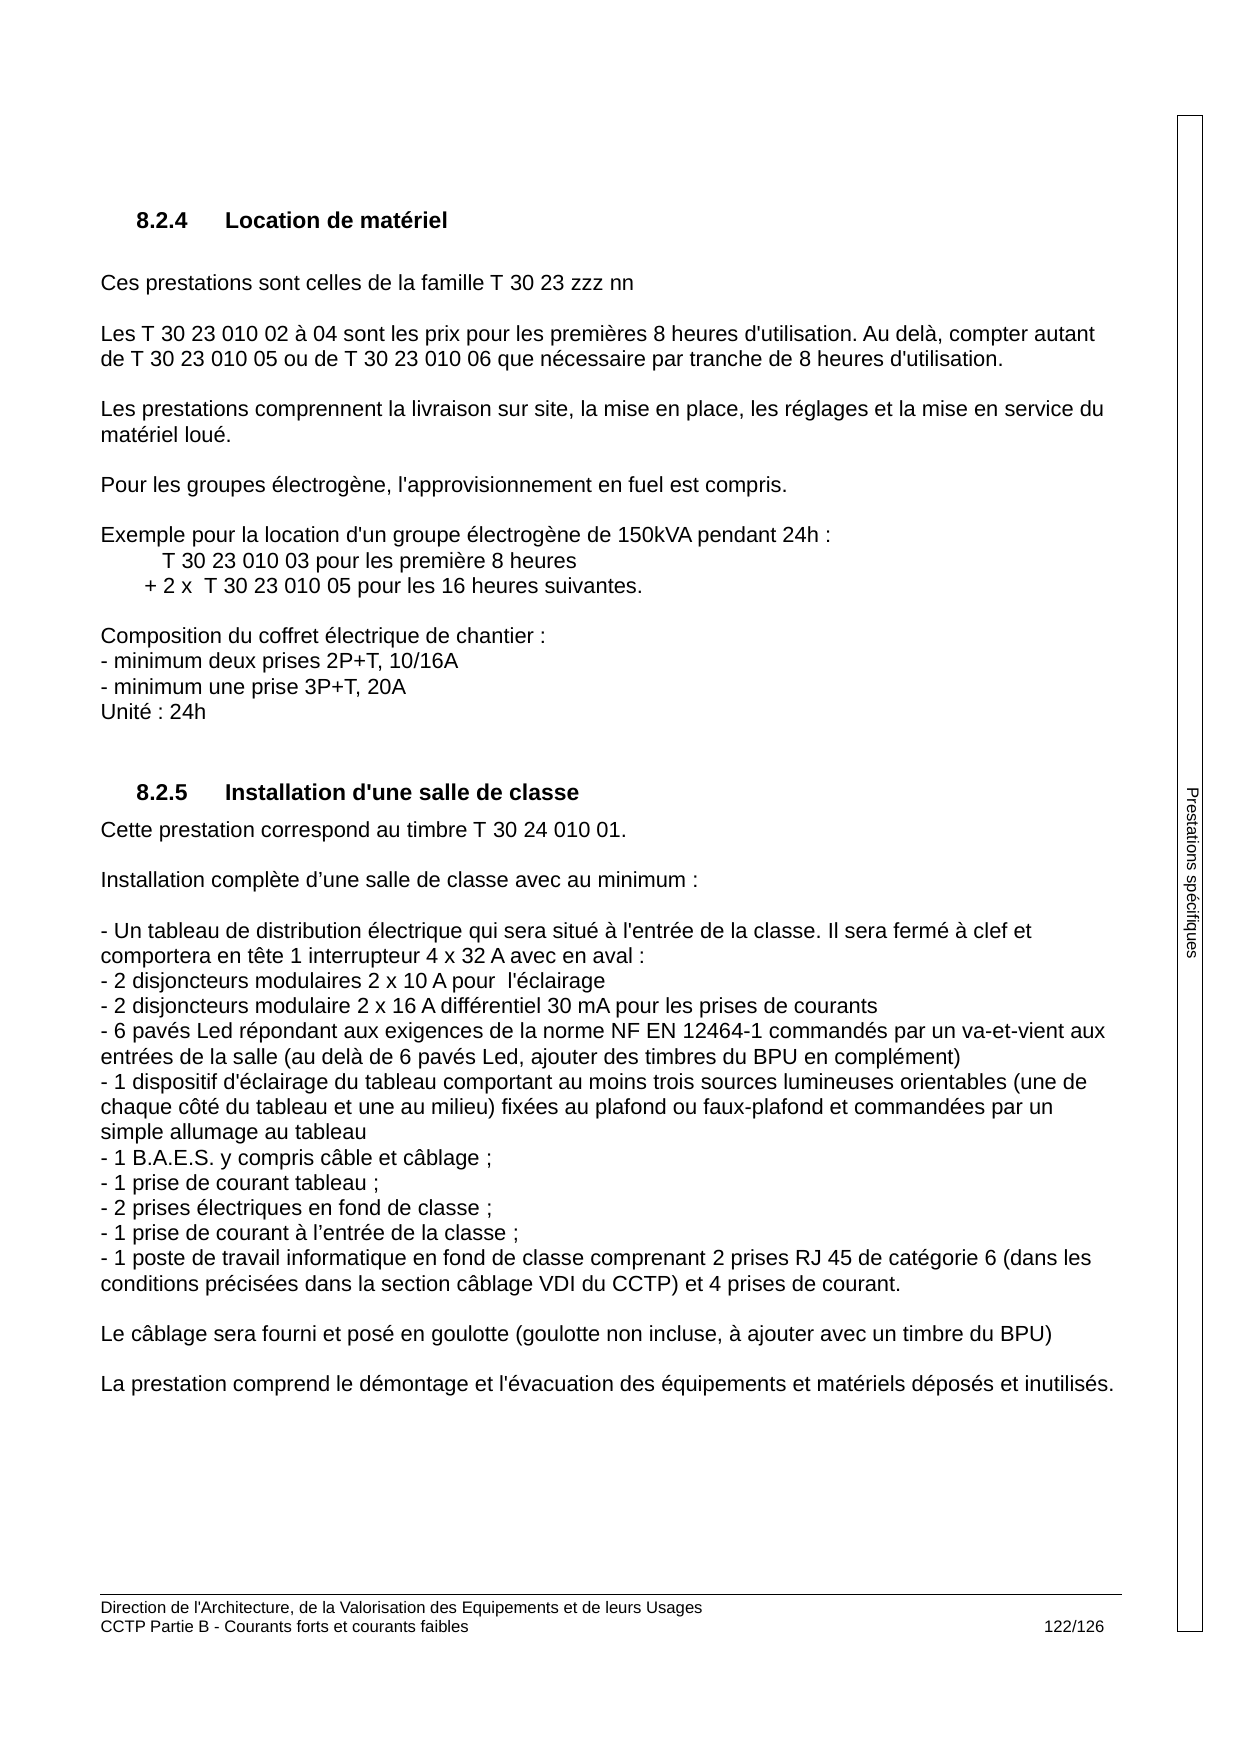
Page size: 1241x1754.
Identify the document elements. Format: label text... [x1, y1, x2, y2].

text + 2 x T 30 23 010 05 pour les 16 heures suivantes. [100, 573, 1122, 598]
text Unité : 24h [100, 699, 1122, 724]
text Cette prestation correspond au timbre T 30 24 010 01. [100, 817, 1122, 842]
text Le câblage sera fourni et posé en goulotte (goulotte non incluse, à ajouter avec un timbre du BPU) [100, 1321, 1122, 1346]
subtitle Installation d'une salle de classe [100, 779, 1122, 805]
text - 6 pavés Led répondant aux exigences de la norme NF EN 12464-1 commandés par un va-et-vient aux entrées de la salle (au delà de 6 pavés Led, ajouter des timbres du BPU en complément) [100, 1018, 1122, 1069]
text - 1 prise de courant tableau ; [100, 1170, 1122, 1195]
text - Un tableau de distribution électrique qui sera situé à l'entrée de la classe. Il sera fermé à clef et comportera en tête 1 interrupteur 4 x 32 A avec en aval : [100, 918, 1122, 968]
text T 30 23 010 03 pour les première 8 heures [100, 547, 1122, 573]
text - 1 dispositif d'éclairage du tableau comportant au moins trois sources lumineuses orientables (une de chaque côté du tableau et une au milieu) fixées au plafond ou faux-plafond et commandées par un simple allumage au tableau [100, 1069, 1122, 1144]
text Pour les groupes électrogène, l'approvisionnement en fuel est compris. [100, 472, 1122, 497]
text - 2 prises électriques en fond de classe ; [100, 1195, 1122, 1220]
text La prestation comprend le démontage et l'évacuation des équipements et matériels déposés et inutilisés. [100, 1371, 1122, 1397]
text - 2 disjoncteurs modulaire 2 x 16 A différentiel 30 mA pour les prises de courants [100, 993, 1122, 1018]
subtitle Location de matériel [100, 207, 1122, 233]
text - 1 prise de courant à l’entrée de la classe ; [100, 1220, 1122, 1245]
text - minimum deux prises 2P+T, 10/16A [100, 648, 1122, 673]
text - 1 B.A.E.S. y compris câble et câblage ; [100, 1144, 1122, 1170]
text Composition du coffret électrique de chantier : [100, 623, 1122, 648]
text Installation complète d’une salle de classe avec au minimum : [100, 867, 1122, 892]
text Les prestations comprennent la livraison sur site, la mise en place, les réglages et la mise en service du matériel loué. [100, 396, 1122, 447]
text - minimum une prise 3P+T, 20A [100, 673, 1122, 699]
text Les T 30 23 010 02 à 04 sont les prix pour les premières 8 heures d'utilisation. Au delà, compter autant de T 30 23 010 05 ou de T 30 23 010 06 que nécessaire par tranche de 8 heures d'utilisation. [100, 321, 1122, 371]
text - 1 poste de travail informatique en fond de classe comprenant 2 prises RJ 45 de catégorie 6 (dans les conditions précisées dans la section câblage VDI du CCTP) et 4 prises de courant. [100, 1245, 1122, 1296]
text Ces prestations sont celles de la famille T 30 23 zzz nn [100, 270, 1122, 295]
text Exemple pour la location d'un groupe électrogène de 150kVA pendant 24h : [100, 522, 1122, 547]
text - 2 disjoncteurs modulaires 2 x 10 A pour l'éclairage [100, 968, 1122, 993]
